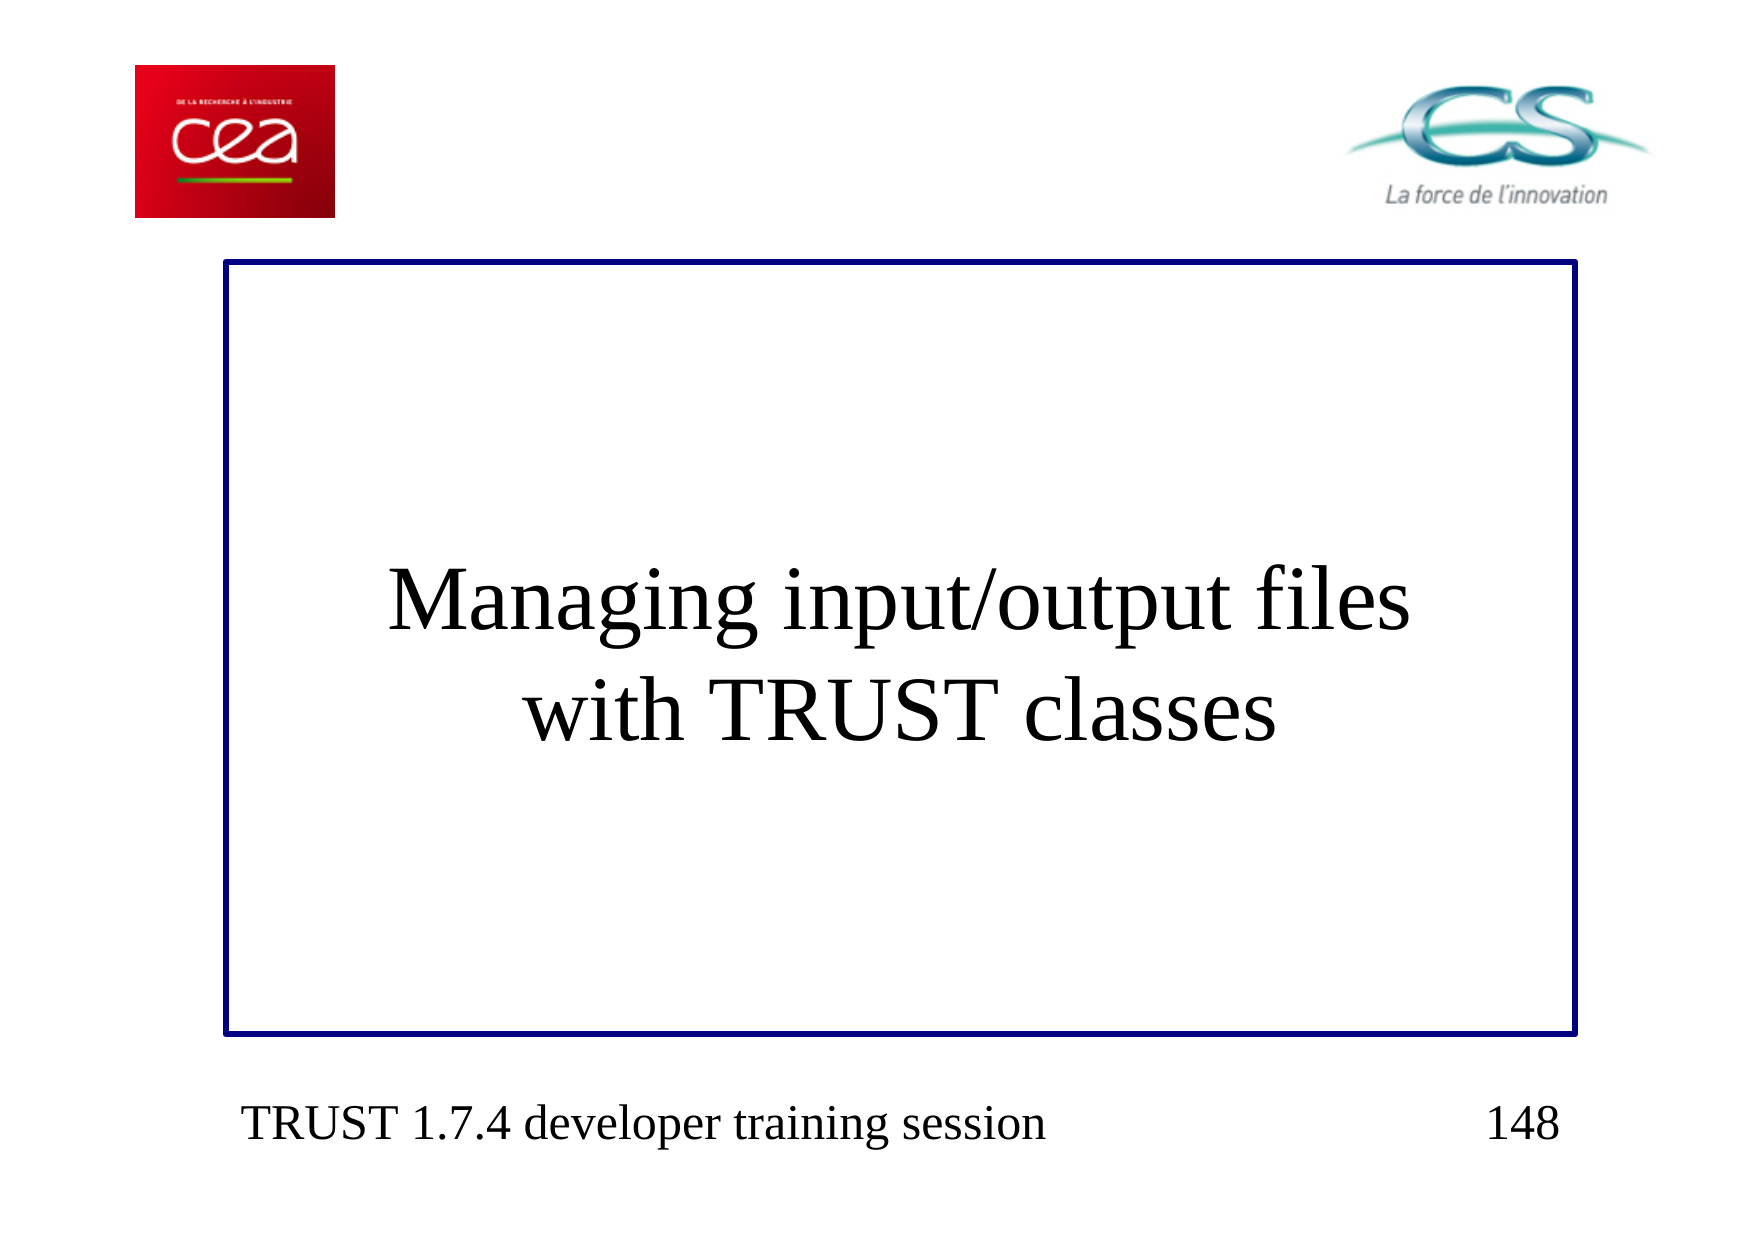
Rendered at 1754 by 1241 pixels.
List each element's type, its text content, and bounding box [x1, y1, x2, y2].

picture [1340, 73, 1662, 218]
title Managing input/output files with TRUST classes [225, 261, 1576, 1035]
picture [135, 65, 335, 218]
